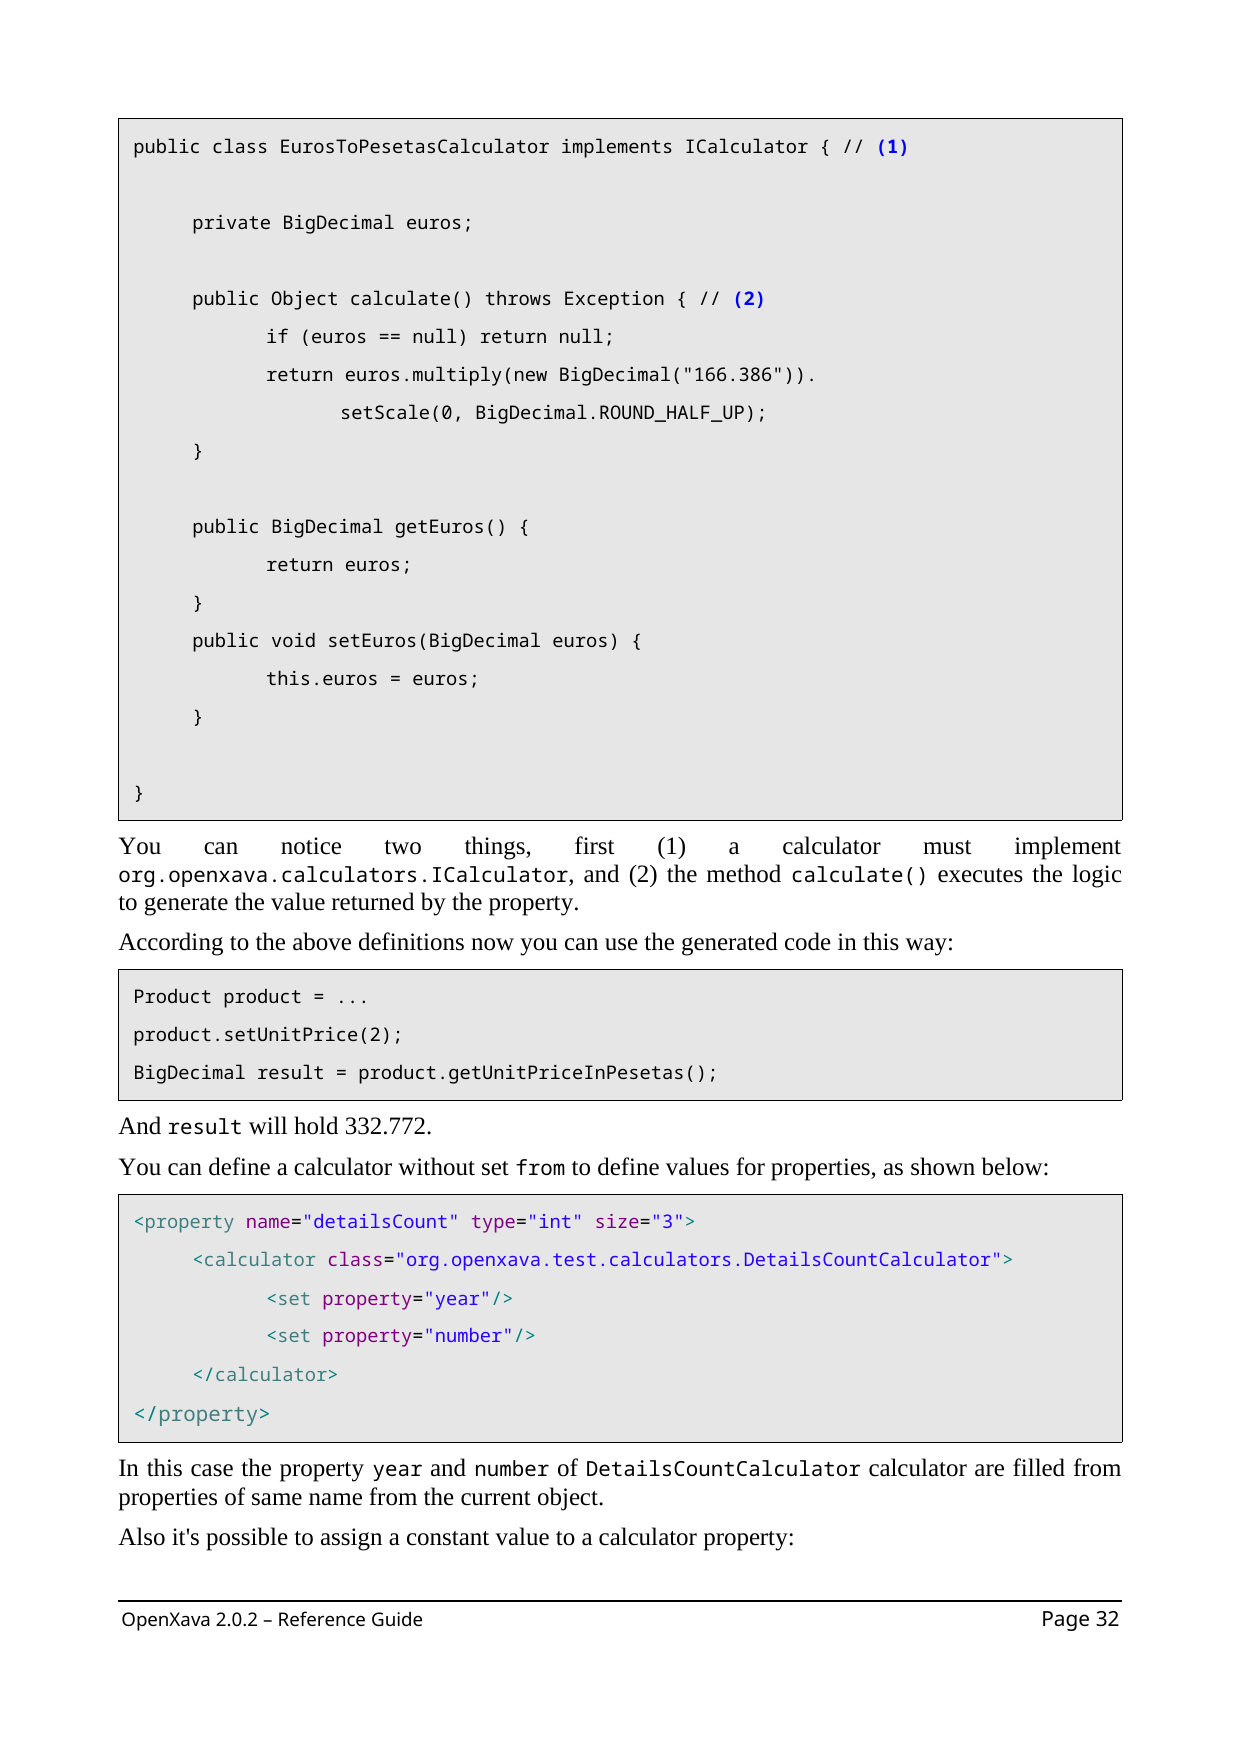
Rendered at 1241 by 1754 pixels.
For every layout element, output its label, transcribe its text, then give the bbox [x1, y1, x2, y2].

text <calculator class="org.openxava.test.calculators.DetailsCountCalculator"> [119, 1232, 1122, 1270]
text <set property="year"/> [119, 1270, 1122, 1308]
text You can define a calculator without set from to define values for properties, as shown below: [118, 1153, 1122, 1181]
text <set property="number"/> [119, 1308, 1122, 1346]
text } [119, 422, 1122, 460]
text if (euros == null) return null; [119, 308, 1122, 346]
text private BigDecimal euros; [119, 194, 1122, 232]
text public void setEuros(BigDecimal euros) { [119, 612, 1122, 650]
text return euros.multiply(new BigDecimal("166.386")). [119, 346, 1122, 384]
text public BigDecimal getEuros() { [119, 498, 1122, 536]
text BigDecimal result = product.getUnitPriceInPesetas(); [119, 1045, 1122, 1100]
text } [119, 574, 1122, 612]
text </property> [119, 1384, 1122, 1442]
text </calculator> [119, 1346, 1122, 1384]
text And result will hold 332.772. [118, 1112, 1122, 1141]
text public class EurosToPesetasCalculator implements ICalculator { // (1) [119, 119, 1122, 156]
text public Object calculate() throws Exception { // (2) [119, 270, 1122, 308]
text You can notice two things, first (1) a calculator must implement org.openxava.calculators.ICalculator, and (2) the method calculate() executes the logic to generate the value returned by the property. [118, 832, 1122, 916]
text Also it's possible to assign a constant value to a calculator property: [118, 1523, 1122, 1551]
text this.euros = euros; [119, 650, 1122, 688]
text return euros; [119, 536, 1122, 574]
text <property name="detailsCount" type="int" size="3"> [119, 1195, 1122, 1232]
text } [119, 764, 1122, 820]
text } [119, 688, 1122, 726]
text setScale(0, BigDecimal.ROUND_HALF_UP); [119, 384, 1122, 422]
text In this case the property year and number of DetailsCountCalculator calculator are filled from properties of same name from the current object. [118, 1454, 1122, 1511]
text product.setUnitPrice(2); [119, 1007, 1122, 1045]
text Product product = ... [119, 970, 1122, 1007]
text According to the above definitions now you can use the generated code in this way: [118, 928, 1122, 956]
